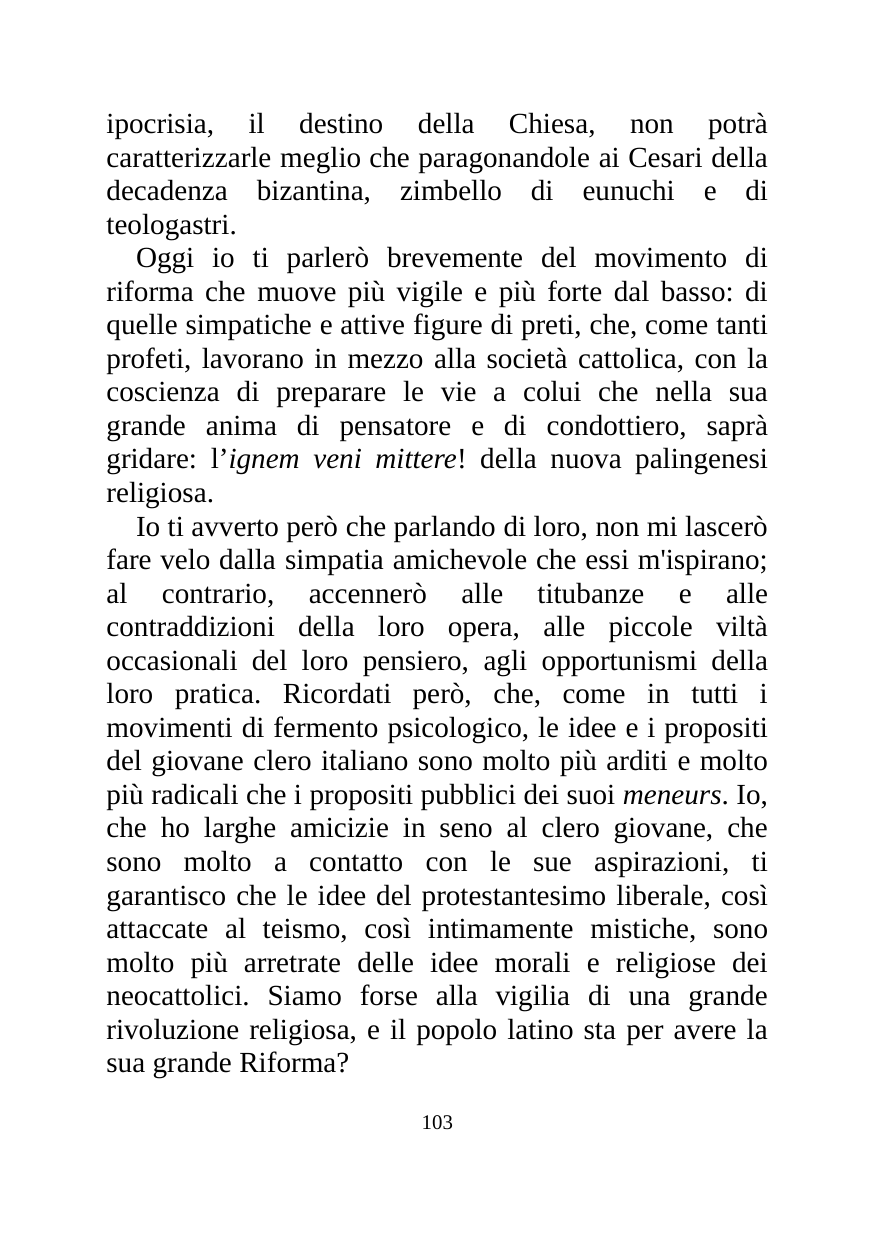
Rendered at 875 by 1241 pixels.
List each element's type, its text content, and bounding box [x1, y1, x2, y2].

text Oggi io ti parlerò brevemente del movimento di riforma che muove più vigile e più forte dal basso: di quelle simpatiche e attive figure di preti, che, come tanti profeti, lavorano in mezzo alla società cattolica, con la coscienza di preparare le vie a colui che nella sua grande anima di pensatore e di condottiero, saprà gridare: l’ignem veni mittere! della nuova palingenesi religiosa. [106, 240, 768, 509]
text Io ti avverto però che parlando di loro, non mi lascerò fare velo dalla simpatia amichevole che essi m'ispirano; al contrario, accennerò alle titubanze e alle contraddizioni della loro opera, alle piccole viltà occasionali del loro pensiero, agli opportunismi della loro pratica. Ricordati però, che, come in tutti i movimenti di fermento psicologico, le idee e i propositi del giovane clero italiano sono molto più arditi e molto più radicali che i propositi pubblici dei suoi meneurs. Io, che ho larghe amicizie in seno al clero giovane, che sono molto a contatto con le sue aspirazioni, ti garantisco che le idee del protestantesimo liberale, così attaccate al teismo, così intimamente mistiche, sono molto più arretrate delle idee morali e religiose dei neocattolici. Siamo forse alla vigilia di una grande rivoluzione religiosa, e il popolo latino sta per avere la sua grande Riforma? [106, 509, 768, 1079]
text ipocrisia, il destino della Chiesa, non potrà caratterizzarle meglio che paragonandole ai Cesari della decadenza bizantina, zimbello di eunuchi e di teologastri. [106, 106, 768, 240]
